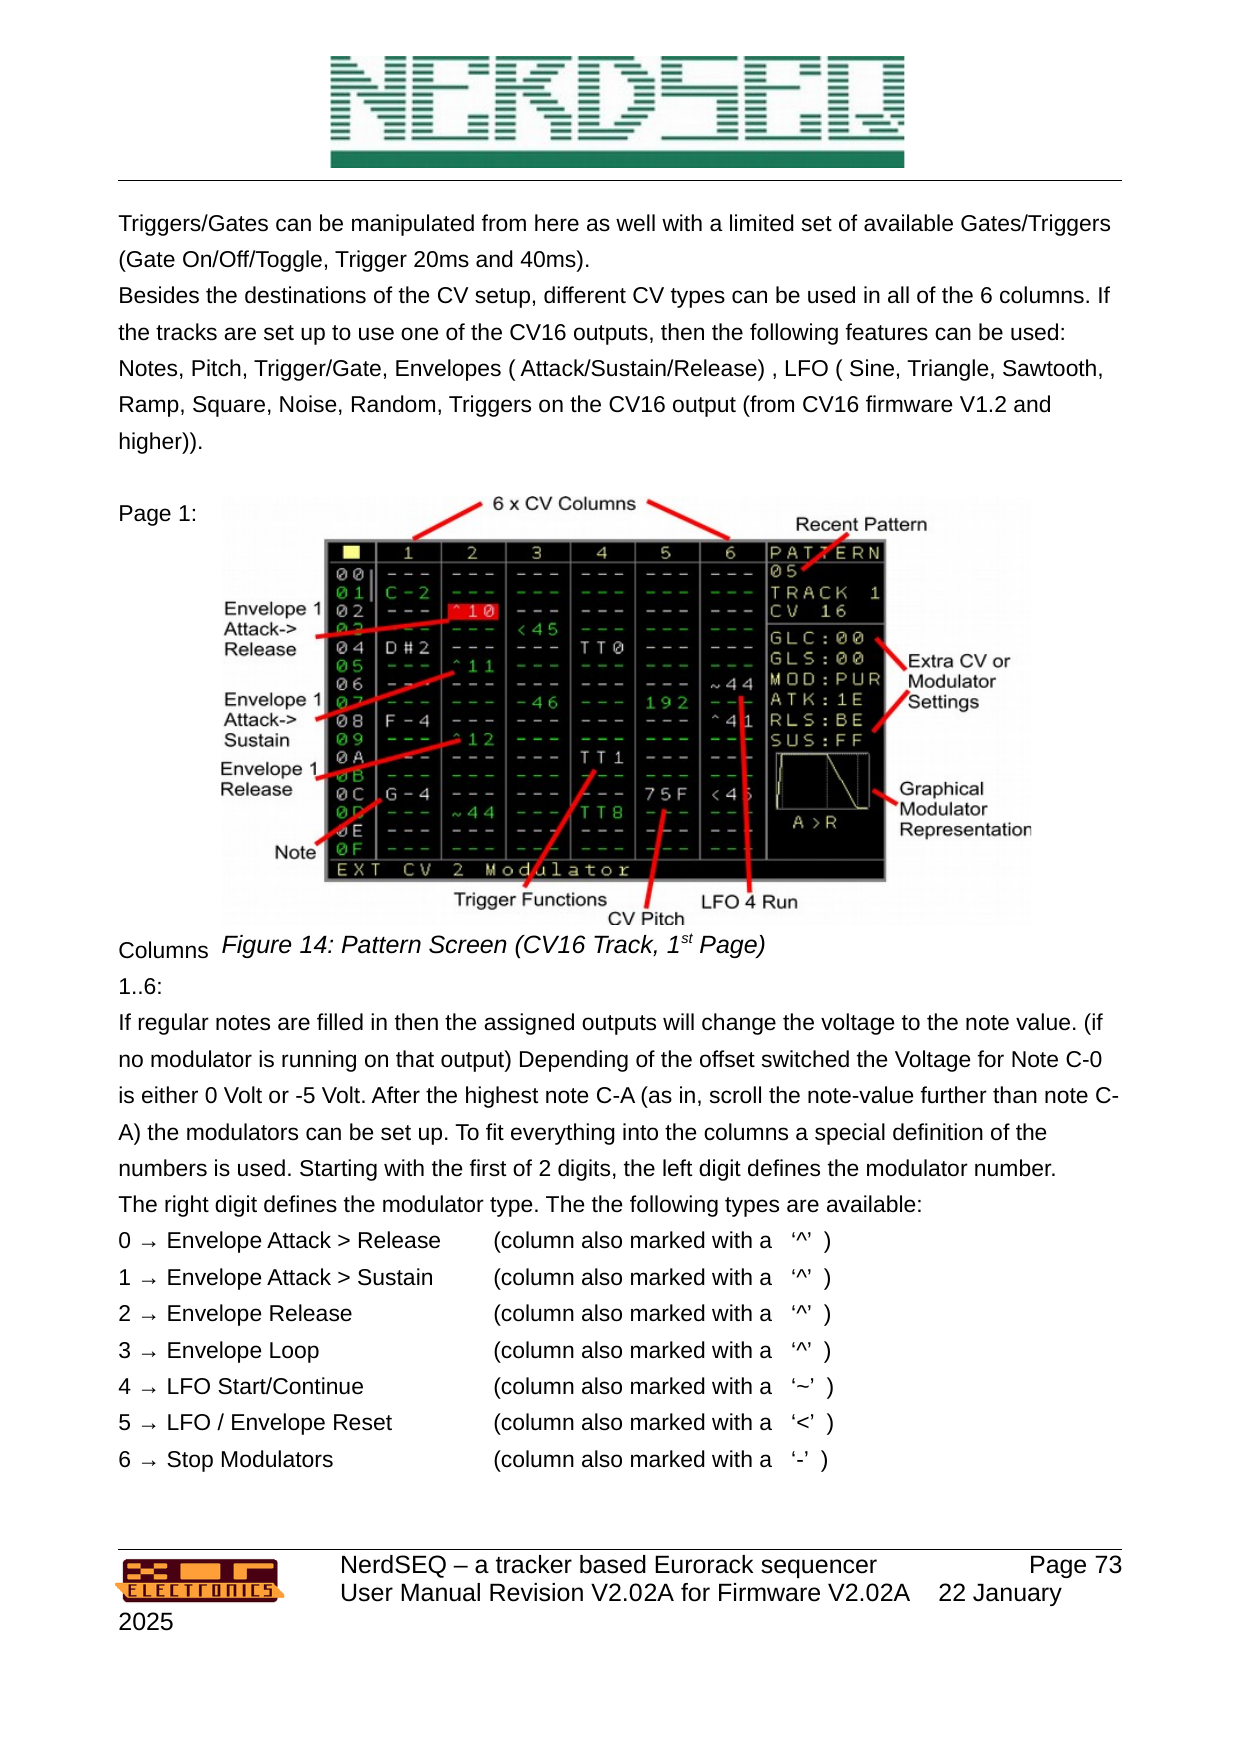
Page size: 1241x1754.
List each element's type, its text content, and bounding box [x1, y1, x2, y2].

text 3 → Envelope Loop (column also marked with a ‘^’ ) [118, 1337, 1122, 1363]
text 4 → LFO Start/Continue (column also marked with a ‘~’ ) [118, 1373, 1122, 1399]
text 5 → LFO / Envelope Reset (column also marked with a ‘<’ ) [118, 1409, 1122, 1436]
picture [330, 56, 905, 168]
text Columns 1..6: [118, 937, 1122, 999]
text 2 → Envelope Release (column also marked with a ‘^’ ) [118, 1300, 1122, 1327]
text Figure 14: Pattern Screen (CV16 Track, 1st Page) [221, 925, 1031, 958]
text 0 → Envelope Attack > Release (column also marked with a ‘^’ ) [118, 1227, 1122, 1254]
picture [115, 1555, 285, 1605]
picture [221, 496, 1032, 925]
text Besides the destinations of the CV setup, different CV types can be used in all of the 6 columns. If the tracks are set up to use one of the CV16 outputs, then the following features can be used: [118, 282, 1122, 345]
text If regular notes are filled in then the assigned outputs will change the voltage to the note value. (if no modulator is running on that output) Depending of the offset switched the Voltage for Note C-0 is either 0 Volt or -5 Volt. After the highest note C-A (as in, scroll the note-value further than note C-A) the modulators can be set up. To fit everything into the columns a special definition of the numbers is used. Starting with the first of 2 digits, the left digit defines the modulator number. [118, 1009, 1122, 1181]
text Page 1: [118, 500, 221, 527]
text The right digit defines the modulator type. The the following types are available: [118, 1191, 1122, 1217]
text 1 → Envelope Attack > Sustain (column also marked with a ‘^’ ) [118, 1264, 1122, 1290]
text Notes, Pitch, Trigger/Gate, Envelopes ( Attack/Sustain/Release) , LFO ( Sine, Triangle, Sawtooth, Ramp, Square, Noise, Random, Triggers on the CV16 output (from CV16 firmware V1.2 and higher)). [118, 355, 1122, 454]
text 6 → Stop Modulators (column also marked with a ‘-’ ) [118, 1446, 1122, 1472]
text [1032, 500, 1122, 527]
text Triggers/Gates can be manipulated from here as well with a limited set of available Gates/Triggers (Gate On/Off/Toggle, Trigger 20ms and 40ms). [118, 209, 1122, 272]
